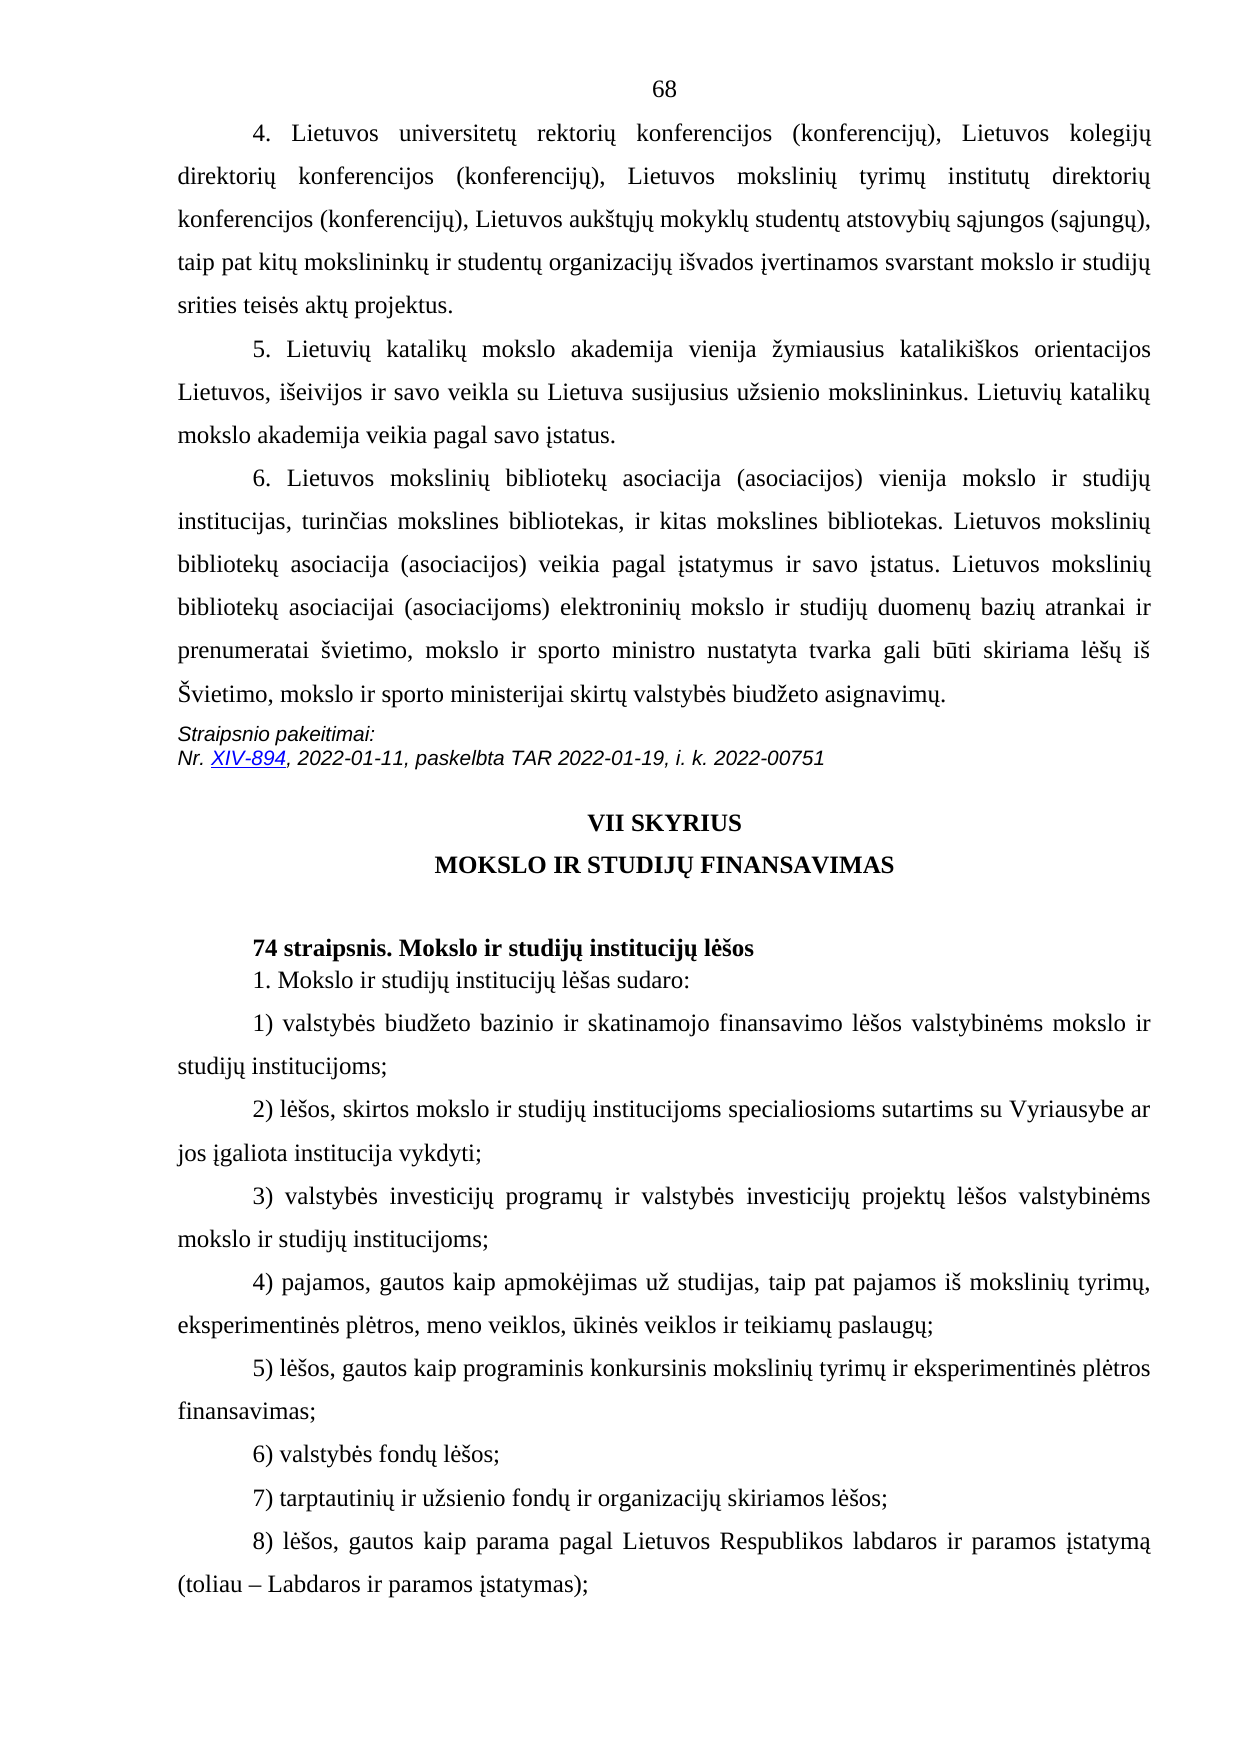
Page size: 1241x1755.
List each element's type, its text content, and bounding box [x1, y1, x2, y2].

text 4. Lietuvos universitetų rektorių konferencijos (konferencijų), Lietuvos kolegijų direktorių konferencijos (konferencijų), Lietuvos mokslinių tyrimų institutų direktorių konferencijos (konferencijų), Lietuvos aukštųjų mokyklų studentų atstovybių sąjungos (sąjungų), taip pat kitų mokslininkų ir studentų organizacijų išvados įvertinamos svarstant mokslo ir studijų srities teisės aktų projektus. [177, 118, 1152, 319]
text Straipsnio pakeitimai: [177, 722, 1152, 746]
text 8) lėšos, gautos kaip parama pagal Lietuvos Respublikos labdaros ir paramos įstatymą (toliau – Labdaros ir paramos įstatymas); [177, 1526, 1152, 1598]
text 4) pajamos, gautos kaip apmokėjimas už studijas, taip pat pajamos iš mokslinių tyrimų, eksperimentinės plėtros, meno veiklos, ūkinės veiklos ir teikiamų paslaugų; [177, 1267, 1152, 1339]
text VII SKYRIUS [177, 798, 1152, 840]
text 2) lėšos, skirtos mokslo ir studijų institucijoms specialiosioms sutartims su Vyriausybe ar jos įgaliota institucija vykdyti; [177, 1094, 1152, 1166]
text 1) valstybės biudžeto bazinio ir skatinamojo finansavimo lėšos valstybinėms mokslo ir studijų institucijoms; [177, 1008, 1152, 1080]
text 6) valstybės fondų lėšos; [177, 1439, 1152, 1468]
text 5) lėšos, gautos kaip programinis konkursinis mokslinių tyrimų ir eksperimentinės plėtros finansavimas; [177, 1353, 1152, 1425]
text 5. Lietuvių katalikų mokslo akademija vienija žymiausius katalikiškos orientacijos Lietuvos, išeivijos ir savo veikla su Lietuva susijusius užsienio mokslininkus. Lietuvių katalikų mokslo akademija veikia pagal savo įstatus. [177, 334, 1152, 449]
text MOKSLO IR STUDIJŲ FINANSAVIMAS [177, 840, 1152, 882]
text 7) tarptautinių ir užsienio fondų ir organizacijų skiriamos lėšos; [177, 1483, 1152, 1511]
text 3) valstybės investicijų programų ir valstybės investicijų projektų lėšos valstybinėms mokslo ir studijų institucijoms; [177, 1181, 1152, 1253]
text Nr. XIV-894, 2022-01-11, paskelbta TAR 2022-01-19, i. k. 2022-00751 [177, 746, 1152, 770]
text 1. Mokslo ir studijų institucijų lėšas sudaro: [177, 965, 1152, 994]
text 6. Lietuvos mokslinių bibliotekų asociacija (asociacijos) vienija mokslo ir studijų institucijas, turinčias mokslines bibliotekas, ir kitas mokslines bibliotekas. Lietuvos mokslinių bibliotekų asociacija (asociacijos) veikia pagal įstatymus ir savo įstatus. Lietuvos mokslinių bibliotekų asociacijai (asociacijoms) elektroninių mokslo ir studijų duomenų bazių atrankai ir prenumeratai švietimo, mokslo ir sporto ministro nustatyta tvarka gali būti skiriama lėšų iš Švietimo, mokslo ir sporto ministerijai skirtų valstybės biudžeto asignavimų. [177, 463, 1152, 707]
text 74 straipsnis. Mokslo ir studijų institucijų lėšos [177, 923, 1152, 965]
